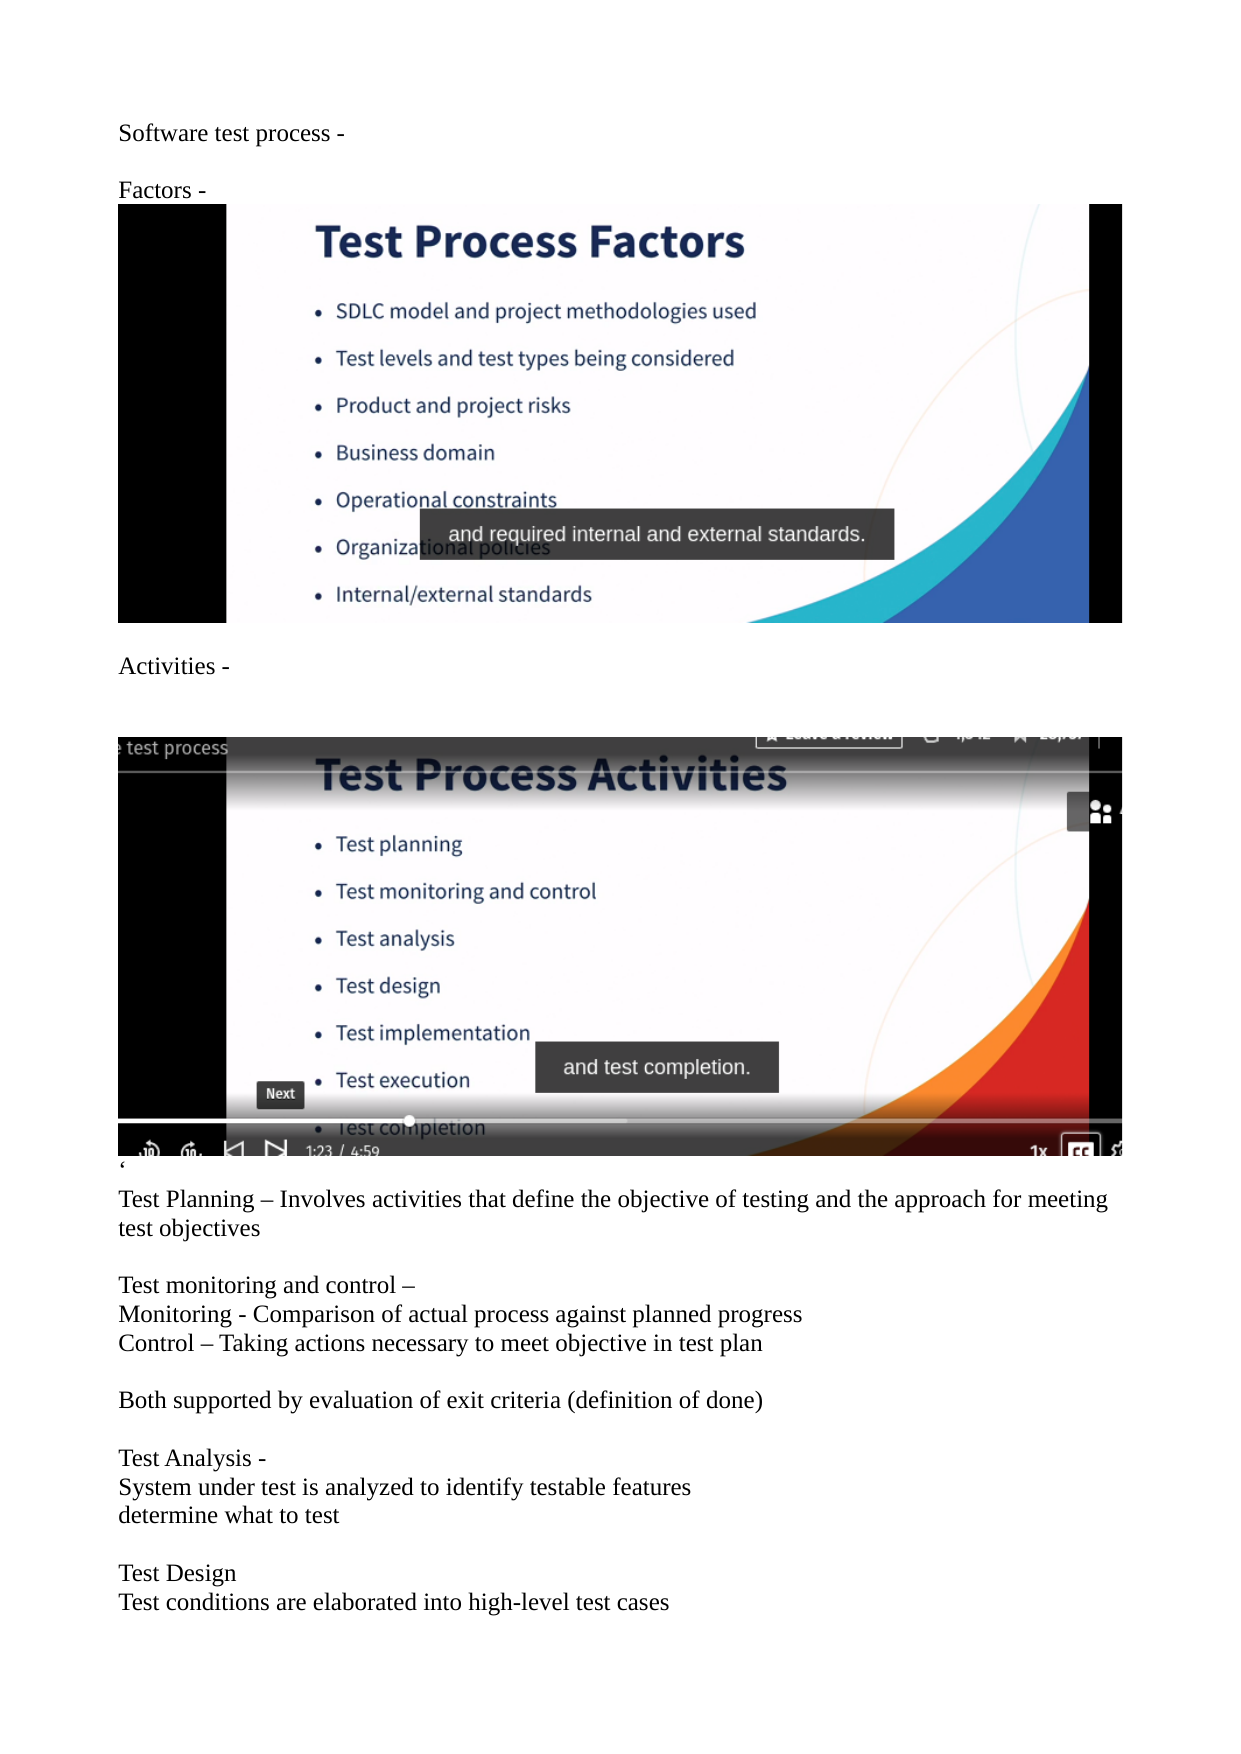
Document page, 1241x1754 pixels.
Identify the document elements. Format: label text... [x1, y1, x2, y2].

text determine what to test [118, 1500, 1122, 1529]
text Monitoring - Comparison of actual process against planned progress [118, 1299, 1122, 1328]
text ‘ [118, 1156, 1122, 1184]
text Factors - [118, 176, 1122, 204]
text System under test is analyzed to identify testable features [118, 1472, 1122, 1500]
text Test monitoring and control – [118, 1270, 1122, 1299]
text Both supported by evaluation of exit criteria (definition of done) [118, 1385, 1122, 1414]
text Software test process - [118, 118, 1122, 147]
text Test Planning – Involves activities that define the objective of testing and the approach for meeting test objectives [118, 1184, 1122, 1242]
text Test Design [118, 1558, 1122, 1587]
text Control – Taking actions necessary to meet objective in test plan [118, 1328, 1122, 1357]
text Test Analysis - [118, 1443, 1122, 1472]
text Test conditions are elaborated into high-level test cases [118, 1587, 1122, 1615]
picture [118, 204, 1123, 623]
text Activities - [118, 651, 1122, 680]
picture [118, 737, 1123, 1156]
